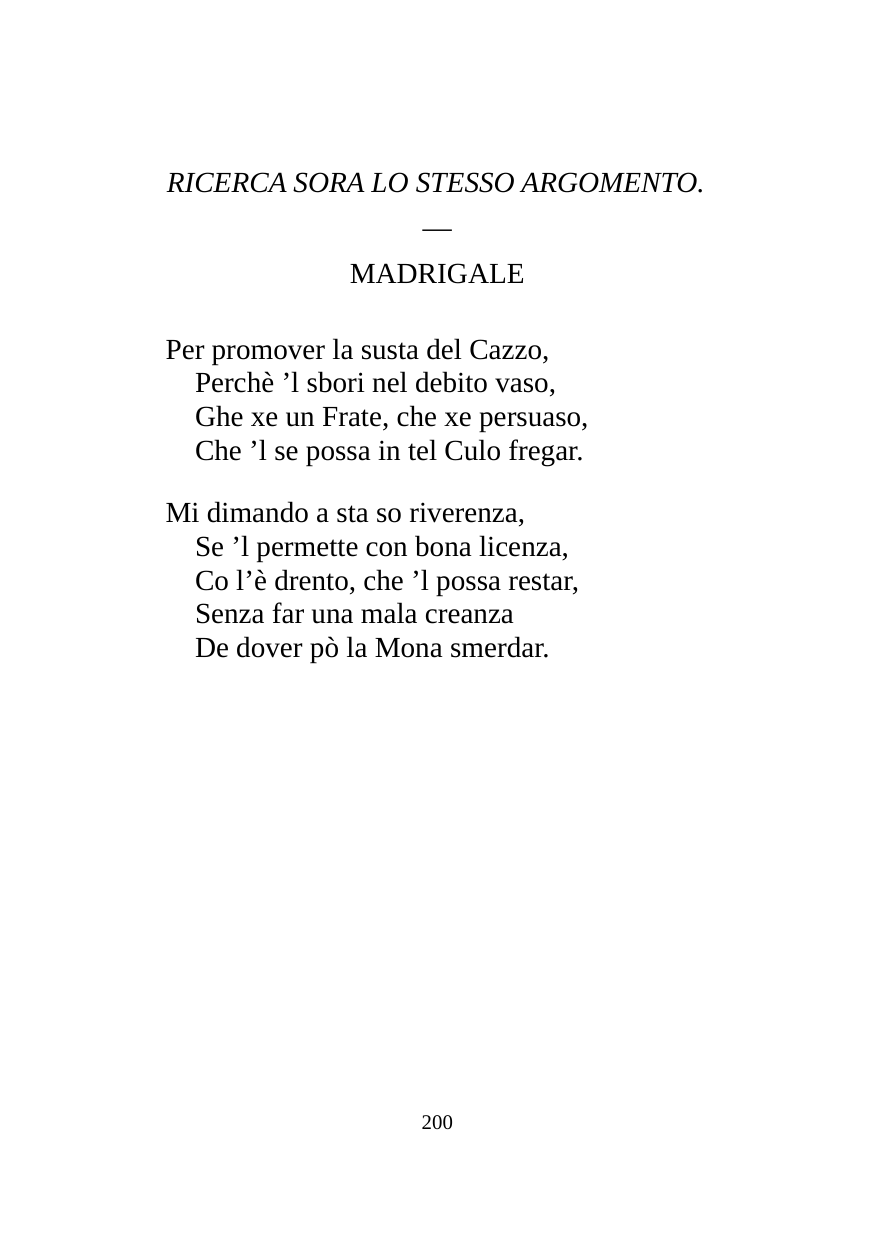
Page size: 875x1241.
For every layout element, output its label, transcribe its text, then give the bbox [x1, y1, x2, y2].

subtitle RICERCA SORA LO STESSO ARGOMENTO. [106, 165, 768, 199]
text MADRIGALE [106, 257, 768, 290]
text Mi dimando a sta so riverenza, Se ’l permette con bona licenza, Co l’è drento, che ’l possa restar, Senza far una mala creanza De dover pò la Mona smerdar. [165, 496, 768, 663]
text — [106, 211, 768, 244]
text Per promover la susta del Cazzo, Perchè ’l sbori nel debito vaso, Ghe xe un Frate, che xe persuaso, Che ’l se possa in tel Culo fregar. [165, 332, 768, 466]
